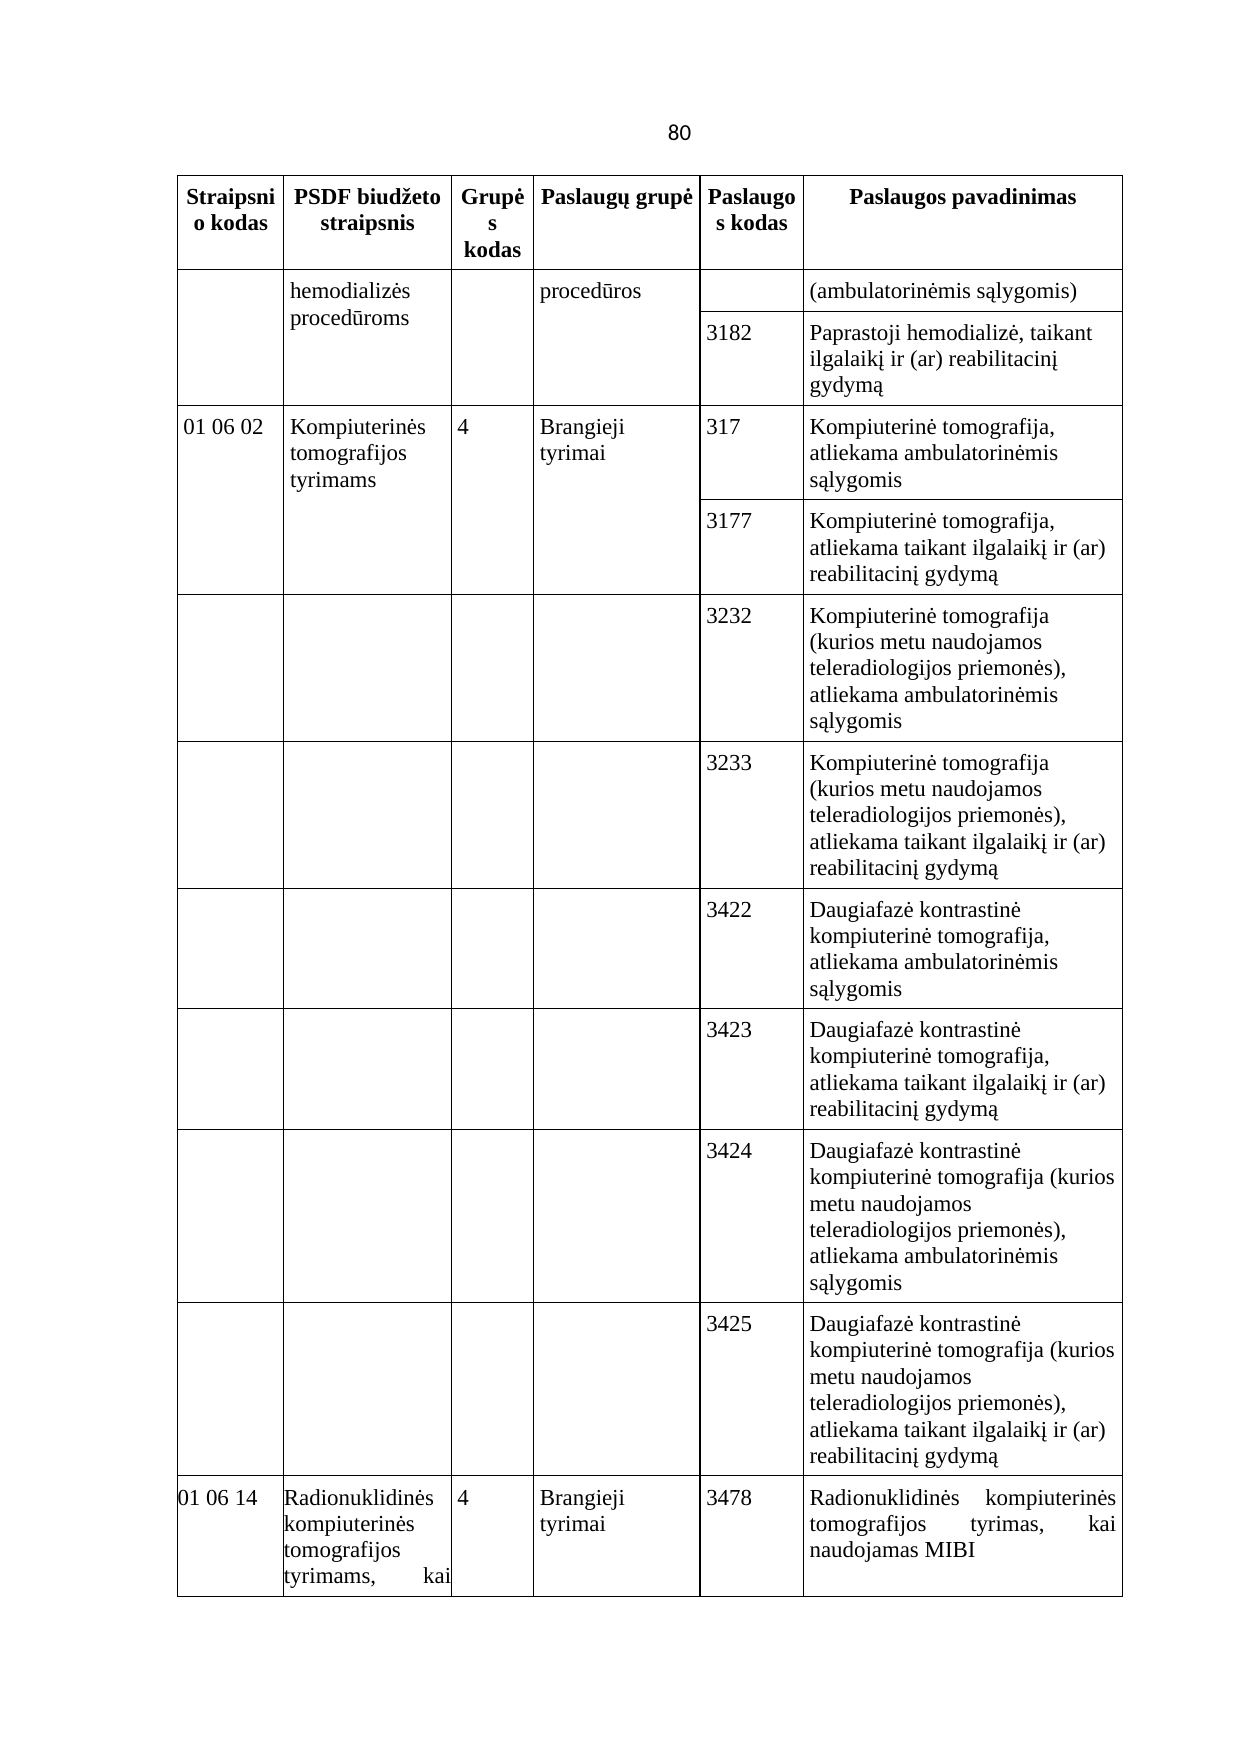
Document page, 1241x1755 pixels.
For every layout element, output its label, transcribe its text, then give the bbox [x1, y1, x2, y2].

table_cell [284, 742, 451, 887]
table_cell (ambulatorinėmis sąlygomis) [804, 270, 1122, 311]
table_cell [178, 311, 283, 405]
table_cell 3177 [701, 500, 803, 593]
table_cell Daugiafazė kontrastinė kompiuterinė tomografija, atliekama taikant ilgalaikį ir (ar) reabilitacinį gydymą [804, 1009, 1122, 1129]
table_header Paslaugos kodas [701, 176, 803, 269]
table_cell [178, 1303, 283, 1475]
table_cell Daugiafazė kontrastinė kompiuterinė tomografija, atliekama ambulatorinėmis sąlygomis [804, 889, 1122, 1008]
table_cell [534, 499, 699, 593]
table_cell [284, 1303, 451, 1475]
table_cell [534, 1009, 699, 1129]
table_cell [284, 889, 451, 1008]
table_header Paslaugos pavadinimas [804, 176, 1122, 269]
table_cell Kompiuterinė tomografija, atliekama ambulatorinėmis sąlygomis [804, 406, 1122, 499]
table_cell Brangieji tyrimai [534, 406, 699, 499]
table_cell Daugiafazė kontrastinė kompiuterinė tomografija (kurios metu naudojamos teleradiologijos priemonės), atliekama taikant ilgalaikį ir (ar) reabilitacinį gydymą [804, 1303, 1122, 1475]
table_cell Brangieji tyrimai [534, 1476, 699, 1596]
table_cell [534, 889, 699, 1008]
table_cell 01 06 02 [178, 406, 283, 499]
table_cell [178, 889, 283, 1008]
table_cell [178, 1009, 283, 1129]
table_cell [452, 1009, 533, 1129]
table_cell 3423 [701, 1009, 803, 1129]
table_cell 3424 [701, 1130, 803, 1302]
table_cell 4 [452, 1476, 533, 1596]
table_cell [452, 499, 533, 593]
table_cell Radionuklidinės kompiuterinės tomografijos tyrimas, kai naudojamas MIBI [804, 1476, 1122, 1596]
table_cell [178, 595, 283, 741]
table_cell Kompiuterinė tomografija (kurios metu naudojamos teleradiologijos priemonės), atliekama ambulatorinėmis sąlygomis [804, 595, 1122, 741]
table_cell [284, 1130, 451, 1302]
table_cell 3422 [701, 889, 803, 1008]
table_header Paslaugų grupė [534, 176, 699, 269]
table_cell 3425 [701, 1303, 803, 1475]
table_cell 01 06 14 [178, 1476, 283, 1596]
table_cell hemodializės procedūroms [284, 270, 451, 405]
table_cell [452, 270, 533, 311]
table_cell [452, 595, 533, 741]
table_cell Paprastoji hemodializė, taikant ilgalaikį ir (ar) reabilitacinį gydymą [804, 312, 1122, 405]
table_cell Daugiafazė kontrastinė kompiuterinė tomografija (kurios metu naudojamos teleradiologijos priemonės), atliekama ambulatorinėmis sąlygomis [804, 1130, 1122, 1302]
table_cell [534, 311, 699, 405]
table_cell 3182 [701, 312, 803, 405]
table_cell 3233 [701, 742, 803, 887]
table_cell 4 [452, 406, 533, 499]
table_cell Radionuklidinės kompiuterinės tomografijos tyrimams, kai [284, 1476, 451, 1596]
table_header Grupės kodas [452, 176, 533, 269]
table_cell [284, 595, 451, 741]
table_cell [452, 1130, 533, 1302]
table_cell [701, 270, 803, 311]
table_cell [178, 742, 283, 887]
table_cell [534, 742, 699, 887]
table_cell [452, 742, 533, 887]
table_header PSDF biudžeto straipsnis [284, 176, 451, 269]
table_cell 3232 [701, 595, 803, 741]
table_cell 317 [701, 406, 803, 499]
table_cell [452, 889, 533, 1008]
table_cell Kompiuterinės tomografijos tyrimams [284, 406, 451, 593]
table_cell [534, 595, 699, 741]
table_cell [452, 311, 533, 405]
table_cell [178, 270, 283, 311]
table_cell procedūros [534, 270, 699, 311]
table_cell [284, 1009, 451, 1129]
table_cell [178, 499, 283, 593]
table_cell Kompiuterinė tomografija (kurios metu naudojamos teleradiologijos priemonės), atliekama taikant ilgalaikį ir (ar) reabilitacinį gydymą [804, 742, 1122, 887]
table_cell [534, 1130, 699, 1302]
table_cell 3478 [701, 1476, 803, 1596]
table_cell Kompiuterinė tomografija, atliekama taikant ilgalaikį ir (ar) reabilitacinį gydymą [804, 500, 1122, 593]
table_cell [534, 1303, 699, 1475]
table_header Straipsnio kodas [178, 176, 283, 269]
table_cell [178, 1130, 283, 1302]
table_cell [452, 1303, 533, 1475]
